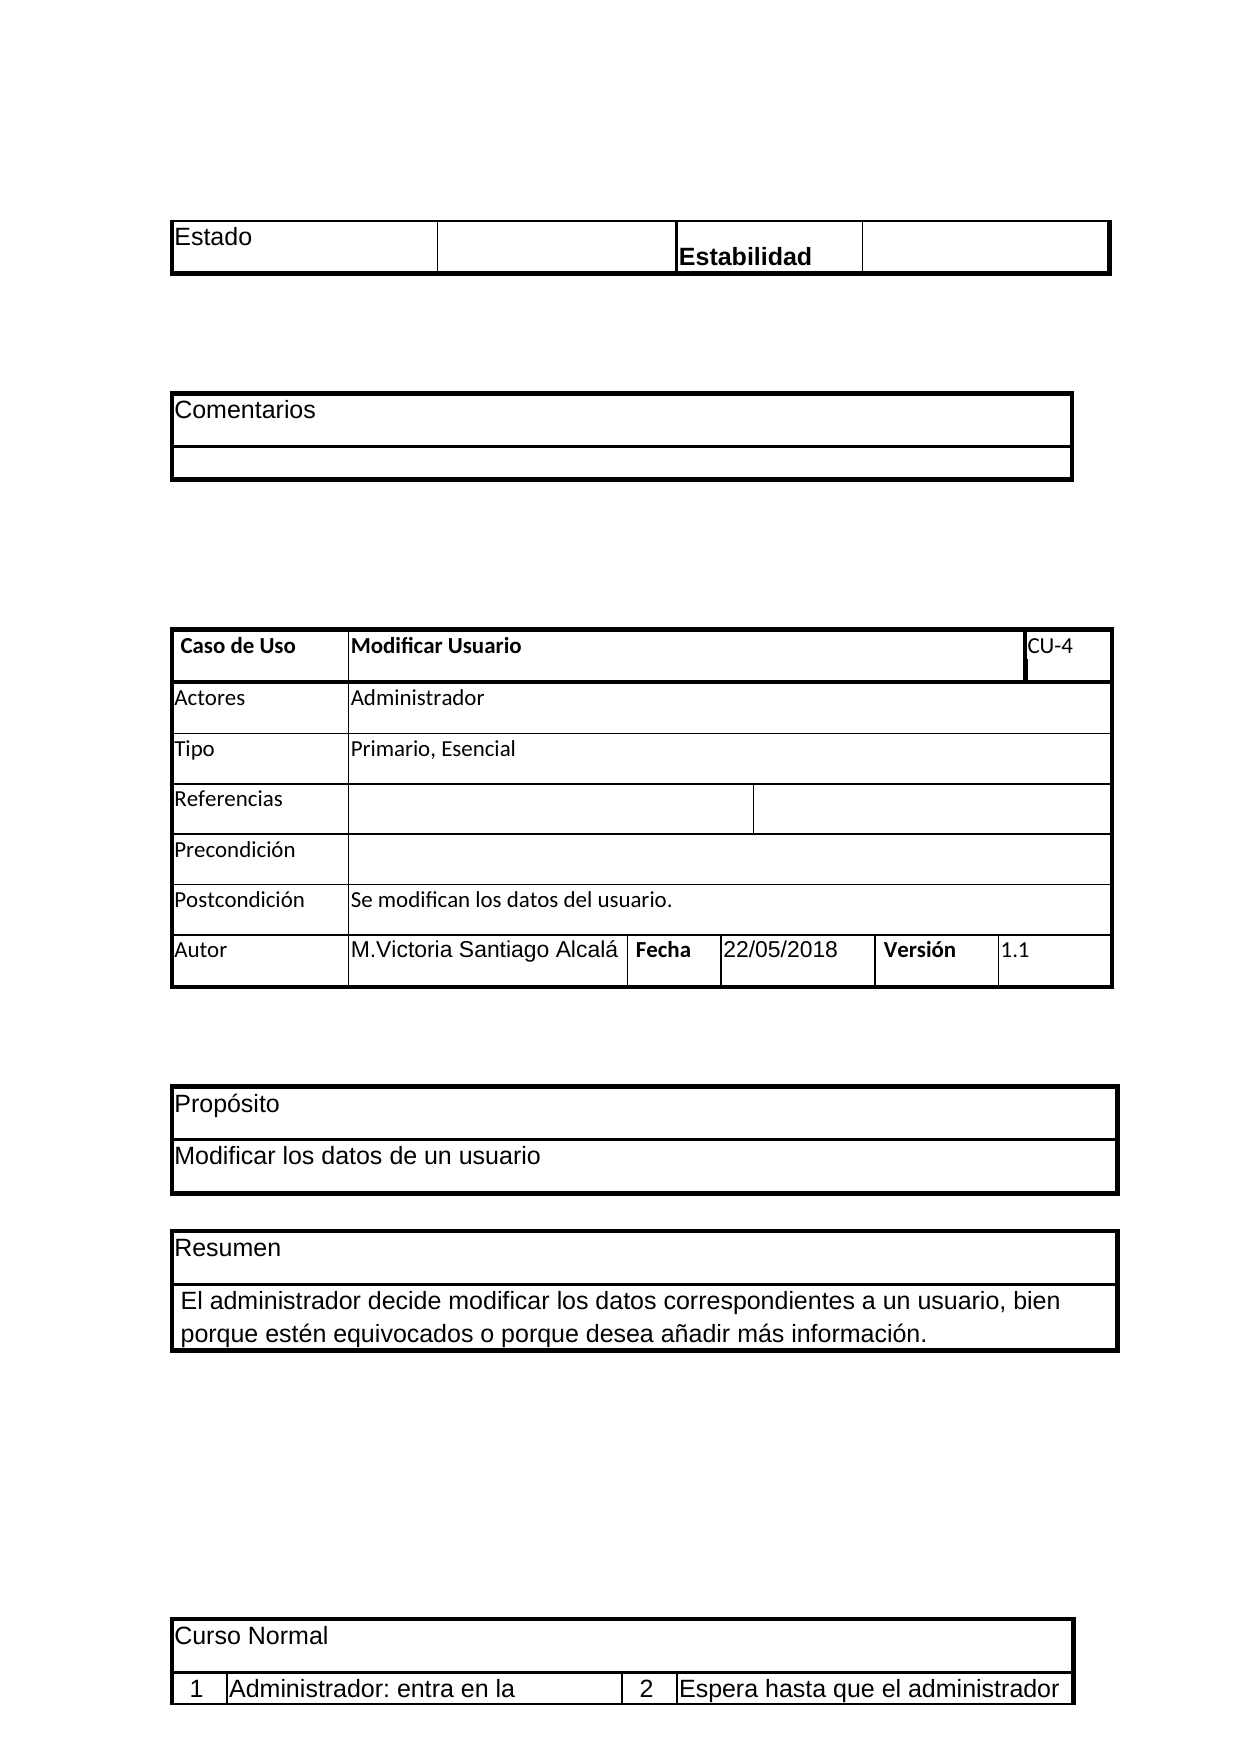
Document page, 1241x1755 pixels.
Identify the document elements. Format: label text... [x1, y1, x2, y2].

table_cell [863, 222, 1107, 271]
table_cell Precondición [174, 835, 348, 884]
table_cell [438, 222, 675, 271]
table_cell Estado [174, 222, 437, 271]
table_header Curso Normal [174, 1621, 1071, 1671]
table_cell Administrador: entra en la [228, 1674, 621, 1703]
table_cell Referencias [174, 785, 348, 833]
table_cell 2 [623, 1674, 676, 1703]
table_cell Versión [876, 936, 998, 984]
table_header CU-4 [1028, 632, 1110, 680]
table_cell [349, 835, 1110, 884]
table_cell 1.1 [999, 936, 1110, 984]
table_header Caso de Uso [174, 632, 348, 680]
table_cell Actores [174, 684, 348, 732]
table_header Comentarios [174, 396, 1070, 445]
table_cell [754, 785, 1110, 833]
table_header Propósito [174, 1089, 1115, 1138]
table_header Modificar Usuario [349, 632, 1023, 680]
table_cell Autor [174, 936, 348, 984]
table_cell El administrador decide modificar los datos correspondientes a un usuario, bien porque estén equivocados o porque desea añadir más información. [174, 1286, 1115, 1348]
table_cell [174, 448, 1070, 477]
table_cell [349, 785, 753, 833]
table_cell M.Victoria Santiago Alcalá [349, 936, 627, 984]
table_cell Tipo [174, 734, 348, 783]
table_cell Se modifican los datos del usuario. [349, 885, 1110, 934]
table_header Resumen [174, 1233, 1115, 1283]
table_cell Fecha [628, 936, 720, 984]
table_cell 22/05/2018 [722, 936, 874, 984]
table_cell Postcondición [174, 885, 348, 934]
table_cell Espera hasta que el administrador [678, 1674, 1071, 1703]
table_cell Modificar los datos de un usuario [174, 1141, 1115, 1191]
table_cell 1 [174, 1674, 226, 1703]
table_cell Primario, Esencial [349, 734, 1110, 783]
table_cell Administrador [349, 684, 1110, 732]
table_cell Estabilidad [678, 222, 862, 271]
